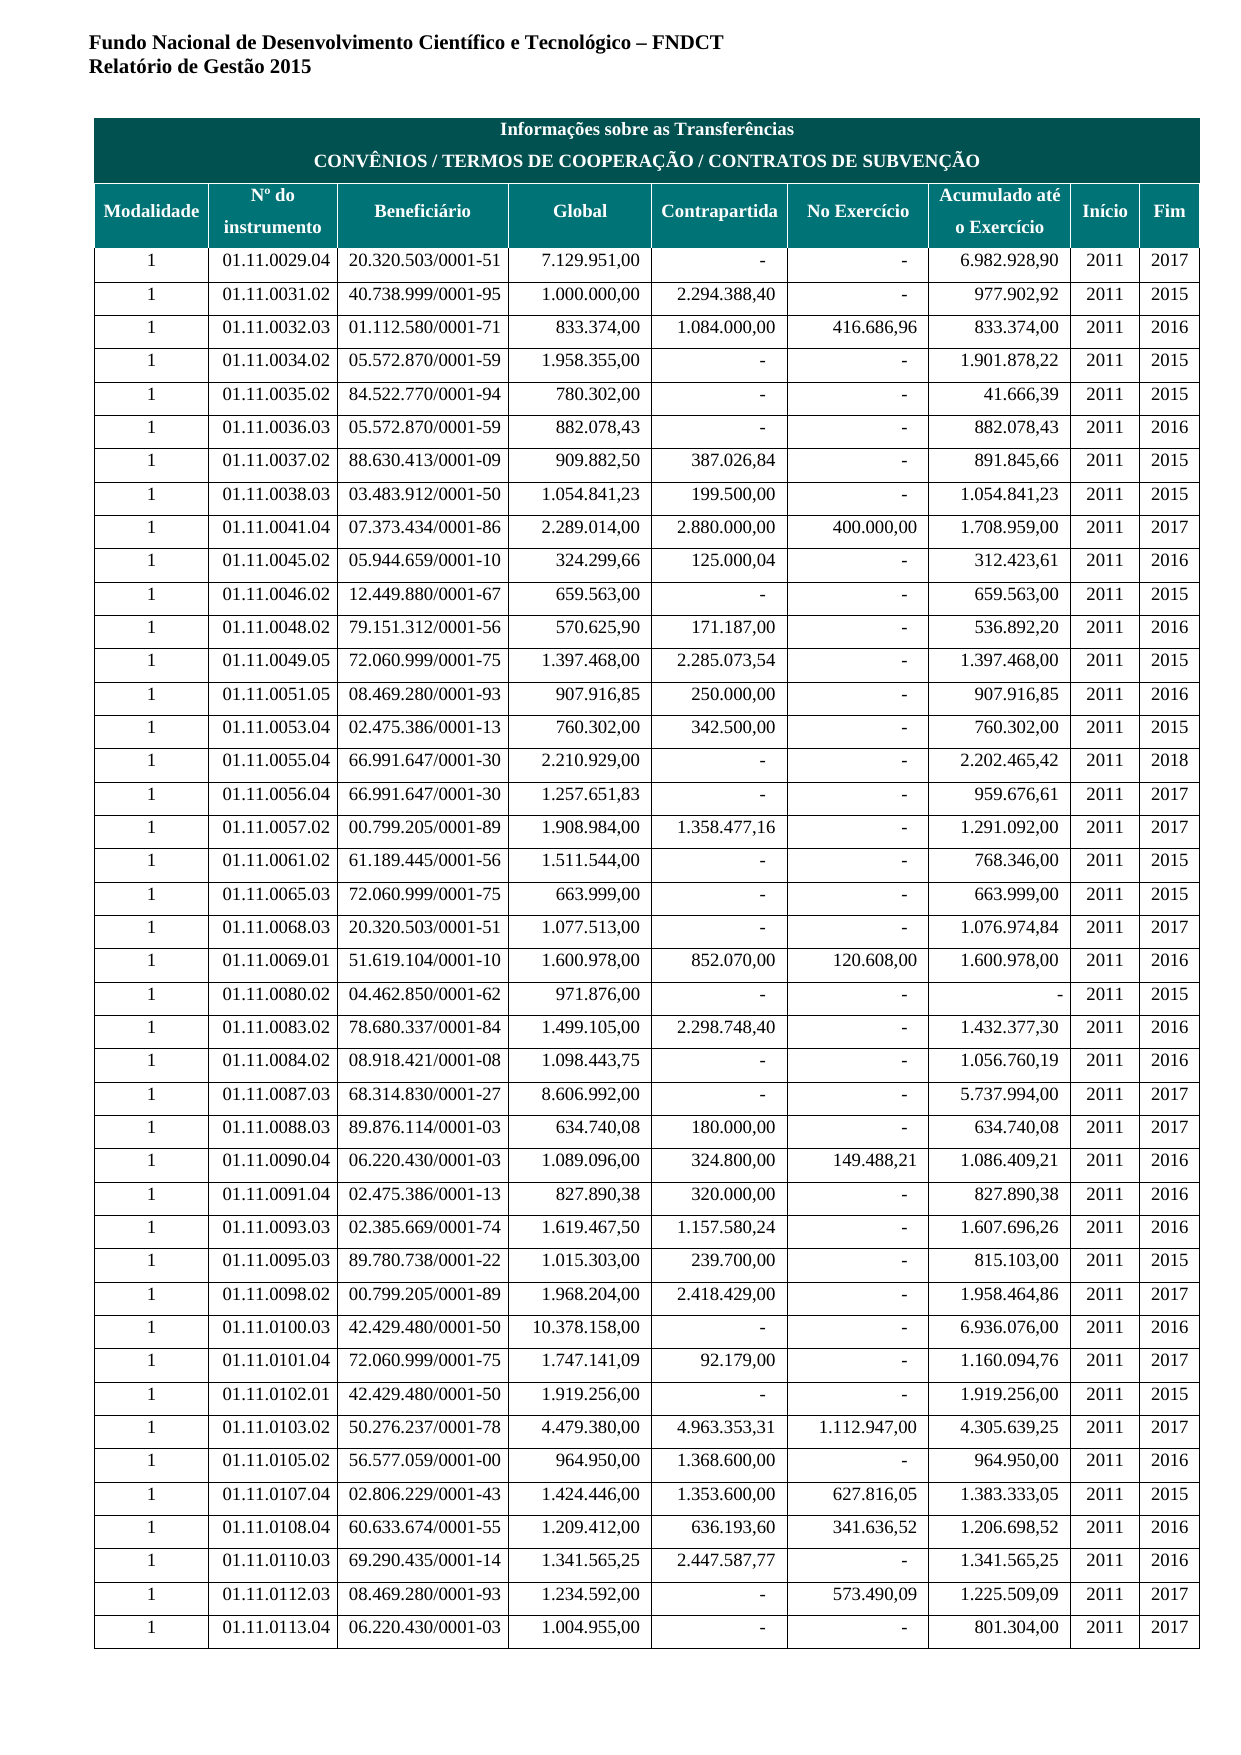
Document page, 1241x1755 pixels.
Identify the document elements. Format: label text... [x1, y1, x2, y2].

table_cell - [788, 549, 928, 582]
table_cell 2011 [1071, 983, 1139, 1015]
table_cell 1 [95, 1583, 208, 1615]
table_cell 1 [95, 883, 208, 915]
table_cell 2011 [1071, 1016, 1139, 1048]
table_cell 1.600.978,00 [509, 949, 651, 982]
table_cell 2017 [1140, 1283, 1199, 1315]
table_cell 72.060.999/0001-75 [338, 1349, 508, 1382]
table_cell 69.290.435/0001-14 [338, 1549, 508, 1582]
table_cell 342.500,00 [652, 716, 787, 748]
table_cell 1 [95, 1516, 208, 1548]
table_cell 570.625,90 [509, 616, 651, 648]
table_cell 08.469.280/0001-93 [338, 683, 508, 715]
table_cell 971.876,00 [509, 983, 651, 1015]
table_cell 01.11.0093.03 [209, 1216, 337, 1248]
table_cell 1.358.477,16 [652, 816, 787, 848]
table_cell - [788, 783, 928, 815]
table_cell - [929, 983, 1070, 1015]
table_cell - [788, 583, 928, 615]
table_cell 1.234.592,00 [509, 1583, 651, 1615]
table_cell 01.11.0068.03 [209, 916, 337, 948]
table_cell 1.958.464,86 [929, 1283, 1070, 1315]
table_cell Global [509, 184, 651, 248]
table_cell 2011 [1071, 1283, 1139, 1315]
table_cell - [652, 916, 787, 948]
table_cell - [788, 983, 928, 1015]
table_cell 2011 [1071, 1616, 1139, 1648]
table_cell 149.488,21 [788, 1149, 928, 1182]
table_cell 1.368.600,00 [652, 1449, 787, 1482]
table_cell 40.738.999/0001-95 [338, 283, 508, 315]
table_cell 1.901.878,22 [929, 349, 1070, 382]
table_cell 2011 [1071, 1549, 1139, 1582]
table_cell 1.919.256,00 [509, 1383, 651, 1415]
table_cell 92.179,00 [652, 1349, 787, 1382]
table_cell 2017 [1140, 916, 1199, 948]
table_cell 04.462.850/0001-62 [338, 983, 508, 1015]
table_cell No Exercício [788, 184, 928, 248]
table_cell 2015 [1140, 1383, 1199, 1415]
table_cell 1.397.468,00 [929, 649, 1070, 682]
table_cell 2015 [1140, 283, 1199, 315]
table_cell 01.11.0101.04 [209, 1349, 337, 1382]
table_cell 01.112.580/0001-71 [338, 316, 508, 348]
table_cell 2011 [1071, 1583, 1139, 1615]
table_cell 01.11.0035.02 [209, 383, 337, 415]
table_cell - [788, 1083, 928, 1115]
table_cell 01.11.0087.03 [209, 1083, 337, 1115]
table_cell - [788, 1549, 928, 1582]
table_cell 1.619.467,50 [509, 1216, 651, 1248]
table_cell 2017 [1140, 1083, 1199, 1115]
table_cell 01.11.0034.02 [209, 349, 337, 382]
table_cell 1 [95, 1549, 208, 1582]
table_cell 780.302,00 [509, 383, 651, 415]
table_cell 2018 [1140, 749, 1199, 782]
table_cell 2016 [1140, 1183, 1199, 1215]
table_cell 2011 [1071, 649, 1139, 682]
table_cell 1.353.600,00 [652, 1483, 787, 1515]
table_cell 815.103,00 [929, 1249, 1070, 1282]
table_cell 2011 [1071, 1483, 1139, 1515]
table_cell 1 [95, 1416, 208, 1448]
table_cell 1.291.092,00 [929, 816, 1070, 848]
table_cell 2011 [1071, 1249, 1139, 1282]
table_cell - [652, 349, 787, 382]
table_cell 01.11.0045.02 [209, 549, 337, 582]
table_cell 01.11.0046.02 [209, 583, 337, 615]
table_cell 659.563,00 [929, 583, 1070, 615]
table_cell 2016 [1140, 1516, 1199, 1548]
table_cell 01.11.0112.03 [209, 1583, 337, 1615]
table_cell 03.483.912/0001-50 [338, 483, 508, 515]
table_cell - [788, 916, 928, 948]
table_cell 5.737.994,00 [929, 1083, 1070, 1115]
table_cell 909.882,50 [509, 449, 651, 482]
table_cell 1 [95, 1316, 208, 1348]
table_cell 2011 [1071, 816, 1139, 848]
table_cell - [788, 1616, 928, 1648]
table_cell 1 [95, 349, 208, 382]
table_cell 833.374,00 [929, 316, 1070, 348]
table_cell 10.378.158,00 [509, 1316, 651, 1348]
table_cell 2015 [1140, 849, 1199, 882]
table_cell 1.908.984,00 [509, 816, 651, 848]
table_cell 324.299,66 [509, 549, 651, 582]
table_cell Contrapartida [652, 184, 787, 248]
table_cell 01.11.0051.05 [209, 683, 337, 715]
table_cell 882.078,43 [929, 416, 1070, 448]
table_cell 1.257.651,83 [509, 783, 651, 815]
table_cell 2011 [1071, 283, 1139, 315]
table_cell - [652, 1083, 787, 1115]
table_cell 171.187,00 [652, 616, 787, 648]
table_cell 2011 [1071, 849, 1139, 882]
table_cell 01.11.0088.03 [209, 1116, 337, 1148]
table_cell - [788, 683, 928, 715]
table_cell 627.816,05 [788, 1483, 928, 1515]
table_cell 120.608,00 [788, 949, 928, 982]
table_cell 1 [95, 449, 208, 482]
table_cell 2011 [1071, 416, 1139, 448]
table_cell Início [1071, 184, 1139, 248]
table_cell 2017 [1140, 516, 1199, 548]
table_cell 2016 [1140, 1449, 1199, 1482]
table_cell - [652, 1316, 787, 1348]
table_cell 882.078,43 [509, 416, 651, 448]
table_cell 320.000,00 [652, 1183, 787, 1215]
table_cell 79.151.312/0001-56 [338, 616, 508, 648]
table_cell 2017 [1140, 1583, 1199, 1615]
table_cell 1.607.696,26 [929, 1216, 1070, 1248]
table_cell 536.892,20 [929, 616, 1070, 648]
table_cell 2011 [1071, 516, 1139, 548]
table_cell 1.076.974,84 [929, 916, 1070, 948]
table_cell 1.098.443,75 [509, 1049, 651, 1082]
table_cell 1 [95, 1216, 208, 1248]
table_cell - [788, 749, 928, 782]
table_cell 2.202.465,42 [929, 749, 1070, 782]
table_cell 959.676,61 [929, 783, 1070, 815]
table_cell - [788, 1449, 928, 1482]
table_cell - [788, 1316, 928, 1348]
table_cell 2011 [1071, 1116, 1139, 1148]
table_cell 1 [95, 683, 208, 715]
table_cell 1.424.446,00 [509, 1483, 651, 1515]
table_cell 964.950,00 [509, 1449, 651, 1482]
table_cell 1.747.141,09 [509, 1349, 651, 1382]
table_cell - [788, 349, 928, 382]
table_cell 2015 [1140, 649, 1199, 682]
table_cell 1 [95, 616, 208, 648]
table_cell - [788, 816, 928, 848]
table_cell 2015 [1140, 883, 1199, 915]
table_cell 1.397.468,00 [509, 649, 651, 682]
table_cell 1.004.955,00 [509, 1616, 651, 1648]
table_cell 1 [95, 1449, 208, 1482]
table_cell 636.193,60 [652, 1516, 787, 1548]
table_cell 400.000,00 [788, 516, 928, 548]
table_cell - [788, 1116, 928, 1148]
table_cell 89.876.114/0001-03 [338, 1116, 508, 1148]
table_cell 1 [95, 983, 208, 1015]
table_cell 1 [95, 949, 208, 982]
table_cell 2011 [1071, 1216, 1139, 1248]
table_cell 01.11.0041.04 [209, 516, 337, 548]
table_cell 1 [95, 1083, 208, 1115]
table_cell 1.341.565,25 [929, 1549, 1070, 1582]
table_cell 1 [95, 1149, 208, 1182]
table_cell 02.806.229/0001-43 [338, 1483, 508, 1515]
table_cell 634.740,08 [929, 1116, 1070, 1148]
table_cell 2015 [1140, 483, 1199, 515]
table_cell 907.916,85 [509, 683, 651, 715]
table_cell - [652, 749, 787, 782]
table_cell 2.418.429,00 [652, 1283, 787, 1315]
table_cell Acumulado até o Exercício [929, 184, 1070, 248]
table_cell 2011 [1071, 916, 1139, 948]
table_cell 1.341.565,25 [509, 1549, 651, 1582]
table_cell 01.11.0090.04 [209, 1149, 337, 1182]
table_cell 2017 [1140, 1116, 1199, 1148]
table_cell Nº do instrumento [209, 184, 337, 248]
table_cell 2.298.748,40 [652, 1016, 787, 1048]
table_cell 1 [95, 816, 208, 848]
table_cell 01.11.0037.02 [209, 449, 337, 482]
table_cell 08.918.421/0001-08 [338, 1049, 508, 1082]
table_cell 2016 [1140, 1049, 1199, 1082]
table_cell 2.285.073,54 [652, 649, 787, 682]
table_cell 56.577.059/0001-00 [338, 1449, 508, 1482]
table_cell 1 [95, 1116, 208, 1148]
table_cell 01.11.0029.04 [209, 249, 337, 282]
table_cell 2011 [1071, 683, 1139, 715]
table_cell 00.799.205/0001-89 [338, 1283, 508, 1315]
table_cell 663.999,00 [929, 883, 1070, 915]
table_cell 6.982.928,90 [929, 249, 1070, 282]
table_cell 125.000,04 [652, 549, 787, 582]
table_cell 01.11.0084.02 [209, 1049, 337, 1082]
table_cell 72.060.999/0001-75 [338, 883, 508, 915]
table_cell - [788, 449, 928, 482]
table_cell 1 [95, 483, 208, 515]
table_cell - [652, 1583, 787, 1615]
table_cell 760.302,00 [929, 716, 1070, 748]
table_cell 1.499.105,00 [509, 1016, 651, 1048]
table_cell - [788, 1249, 928, 1282]
table_cell 2011 [1071, 249, 1139, 282]
table_cell 7.129.951,00 [509, 249, 651, 282]
table_cell 2017 [1140, 783, 1199, 815]
table_cell - [652, 249, 787, 282]
table_cell 01.11.0036.03 [209, 416, 337, 448]
table_cell 2017 [1140, 1416, 1199, 1448]
table_cell - [652, 849, 787, 882]
table_cell 1.958.355,00 [509, 349, 651, 382]
table_cell 2011 [1071, 1516, 1139, 1548]
table_cell 2011 [1071, 749, 1139, 782]
table_cell 312.423,61 [929, 549, 1070, 582]
table_cell 4.305.639,25 [929, 1416, 1070, 1448]
table_cell - [652, 783, 787, 815]
table_cell - [788, 249, 928, 282]
table_cell - [788, 649, 928, 682]
table_cell 72.060.999/0001-75 [338, 649, 508, 682]
table_cell 2015 [1140, 583, 1199, 615]
table_cell 2016 [1140, 416, 1199, 448]
table_cell 2017 [1140, 816, 1199, 848]
table_cell - [788, 716, 928, 748]
table_cell 05.572.870/0001-59 [338, 349, 508, 382]
table_cell 2011 [1071, 349, 1139, 382]
table_cell 760.302,00 [509, 716, 651, 748]
table_cell 180.000,00 [652, 1116, 787, 1148]
table_cell 2011 [1071, 1349, 1139, 1382]
table_cell 01.11.0038.03 [209, 483, 337, 515]
table_cell 663.999,00 [509, 883, 651, 915]
table_cell 1 [95, 1183, 208, 1215]
table_cell 2011 [1071, 1049, 1139, 1082]
table_cell 1 [95, 583, 208, 615]
table_cell 2011 [1071, 1449, 1139, 1482]
table_cell 1.086.409,21 [929, 1149, 1070, 1182]
table_cell 2.210.929,00 [509, 749, 651, 782]
table_cell 2017 [1140, 1616, 1199, 1648]
table_cell 01.11.0098.02 [209, 1283, 337, 1315]
table_cell - [788, 416, 928, 448]
table_cell 1 [95, 1049, 208, 1082]
table_cell 1 [95, 516, 208, 548]
table_cell 1 [95, 1283, 208, 1315]
table_cell - [652, 416, 787, 448]
table_cell - [788, 483, 928, 515]
table_cell 1.089.096,00 [509, 1149, 651, 1182]
table_cell 1.206.698,52 [929, 1516, 1070, 1548]
table_cell 1 [95, 549, 208, 582]
table_cell 2.294.388,40 [652, 283, 787, 315]
table_cell 2015 [1140, 983, 1199, 1015]
table_cell 199.500,00 [652, 483, 787, 515]
table_cell 852.070,00 [652, 949, 787, 982]
table_cell - [788, 1016, 928, 1048]
table_cell 00.799.205/0001-89 [338, 816, 508, 848]
table_cell 01.11.0102.01 [209, 1383, 337, 1415]
table_cell 1.919.256,00 [929, 1383, 1070, 1415]
table_cell 2015 [1140, 1483, 1199, 1515]
table_cell 1 [95, 1249, 208, 1282]
table_cell 1 [95, 416, 208, 448]
table_header Informações sobre as Transferências CONVÊNIOS / TERMOS DE COOPERAÇÃO / CONTRATOS DE SUBVENÇÃO [94, 118, 1200, 183]
table_cell 2011 [1071, 883, 1139, 915]
table_cell 42.429.480/0001-50 [338, 1383, 508, 1415]
table_cell 2011 [1071, 949, 1139, 982]
table_cell 20.320.503/0001-51 [338, 249, 508, 282]
table_cell 250.000,00 [652, 683, 787, 715]
table_cell 2011 [1071, 449, 1139, 482]
table_cell - [652, 1616, 787, 1648]
table_cell - [652, 583, 787, 615]
table_cell 01.11.0080.02 [209, 983, 337, 1015]
table_cell 01.11.0108.04 [209, 1516, 337, 1548]
table_cell 1 [95, 249, 208, 282]
table_cell 907.916,85 [929, 683, 1070, 715]
table_cell 2011 [1071, 1183, 1139, 1215]
table_cell 66.991.647/0001-30 [338, 783, 508, 815]
table_cell 2016 [1140, 316, 1199, 348]
table_cell 01.11.0100.03 [209, 1316, 337, 1348]
table_cell 42.429.480/0001-50 [338, 1316, 508, 1348]
table_cell 1 [95, 716, 208, 748]
table_cell 1.157.580,24 [652, 1216, 787, 1248]
table_cell 78.680.337/0001-84 [338, 1016, 508, 1048]
table_cell - [652, 1049, 787, 1082]
table_cell 68.314.830/0001-27 [338, 1083, 508, 1115]
table_cell 20.320.503/0001-51 [338, 916, 508, 948]
table_cell 801.304,00 [929, 1616, 1070, 1648]
table_cell 01.11.0107.04 [209, 1483, 337, 1515]
table_cell 4.479.380,00 [509, 1416, 651, 1448]
table_cell 1 [95, 916, 208, 948]
table_cell 1.160.094,76 [929, 1349, 1070, 1382]
table_cell 2015 [1140, 1249, 1199, 1282]
table_cell 51.619.104/0001-10 [338, 949, 508, 982]
table_cell 2011 [1071, 1083, 1139, 1115]
table_cell 827.890,38 [929, 1183, 1070, 1215]
table_cell 1.708.959,00 [929, 516, 1070, 548]
table_cell - [788, 883, 928, 915]
table_cell 1 [95, 316, 208, 348]
table_cell - [652, 883, 787, 915]
table_cell 84.522.770/0001-94 [338, 383, 508, 415]
table_cell 573.490,09 [788, 1583, 928, 1615]
table_cell 01.11.0057.02 [209, 816, 337, 848]
table_cell 01.11.0105.02 [209, 1449, 337, 1482]
table_cell 05.572.870/0001-59 [338, 416, 508, 448]
table_cell 387.026,84 [652, 449, 787, 482]
table_cell 89.780.738/0001-22 [338, 1249, 508, 1282]
table_cell 1 [95, 1016, 208, 1048]
table_cell 50.276.237/0001-78 [338, 1416, 508, 1448]
table_cell 8.606.992,00 [509, 1083, 651, 1115]
table_cell 4.963.353,31 [652, 1416, 787, 1448]
table_cell Fim [1140, 184, 1199, 248]
table_cell 2015 [1140, 383, 1199, 415]
table_cell 891.845,66 [929, 449, 1070, 482]
table_cell 1 [95, 849, 208, 882]
table_cell 01.11.0053.04 [209, 716, 337, 748]
table_cell 2015 [1140, 716, 1199, 748]
table_cell 06.220.430/0001-03 [338, 1616, 508, 1648]
table_cell 1 [95, 1349, 208, 1382]
table_cell 1 [95, 1383, 208, 1415]
table_cell 01.11.0091.04 [209, 1183, 337, 1215]
table_cell 833.374,00 [509, 316, 651, 348]
table_cell 01.11.0048.02 [209, 616, 337, 648]
table_cell 2015 [1140, 349, 1199, 382]
table_cell 01.11.0055.04 [209, 749, 337, 782]
table_cell 1.084.000,00 [652, 316, 787, 348]
table_cell 06.220.430/0001-03 [338, 1149, 508, 1182]
table_cell 05.944.659/0001-10 [338, 549, 508, 582]
table_cell 02.475.386/0001-13 [338, 716, 508, 748]
table_cell 659.563,00 [509, 583, 651, 615]
table_cell 324.800,00 [652, 1149, 787, 1182]
table_cell 2011 [1071, 383, 1139, 415]
table_cell 08.469.280/0001-93 [338, 1583, 508, 1615]
table_cell 2011 [1071, 1383, 1139, 1415]
table_cell 2.447.587,77 [652, 1549, 787, 1582]
table_cell - [652, 1383, 787, 1415]
table_cell 2017 [1140, 249, 1199, 282]
table_cell - [788, 849, 928, 882]
table_cell - [788, 1283, 928, 1315]
table_cell 1.056.760,19 [929, 1049, 1070, 1082]
table_cell 1.225.509,09 [929, 1583, 1070, 1615]
table_cell 239.700,00 [652, 1249, 787, 1282]
table_cell - [788, 616, 928, 648]
table_cell 01.11.0110.03 [209, 1549, 337, 1582]
table_cell - [788, 1049, 928, 1082]
table_cell 1 [95, 1483, 208, 1515]
table_cell 2.289.014,00 [509, 516, 651, 548]
table_cell 01.11.0032.03 [209, 316, 337, 348]
table_cell 01.11.0061.02 [209, 849, 337, 882]
table_cell 416.686,96 [788, 316, 928, 348]
table_cell 2016 [1140, 549, 1199, 582]
table_cell 2011 [1071, 483, 1139, 515]
table_cell 2016 [1140, 616, 1199, 648]
table_cell 1 [95, 1616, 208, 1648]
table_cell 2016 [1140, 1149, 1199, 1182]
table_cell 2011 [1071, 716, 1139, 748]
table_cell 1 [95, 283, 208, 315]
table_cell 02.475.386/0001-13 [338, 1183, 508, 1215]
table_cell 2011 [1071, 783, 1139, 815]
table_cell 01.11.0049.05 [209, 649, 337, 682]
table_cell 1.077.513,00 [509, 916, 651, 948]
table_cell - [652, 983, 787, 1015]
table_cell 6.936.076,00 [929, 1316, 1070, 1348]
table_cell 1 [95, 649, 208, 682]
table_cell 2011 [1071, 549, 1139, 582]
table_cell 01.11.0103.02 [209, 1416, 337, 1448]
table_cell - [788, 1349, 928, 1382]
table_cell 2011 [1071, 1316, 1139, 1348]
table_cell 2016 [1140, 1549, 1199, 1582]
table_cell 1.000.000,00 [509, 283, 651, 315]
table_cell 1 [95, 749, 208, 782]
table_cell 66.991.647/0001-30 [338, 749, 508, 782]
table_cell 1.600.978,00 [929, 949, 1070, 982]
table_cell 977.902,92 [929, 283, 1070, 315]
table_cell - [788, 1216, 928, 1248]
table_cell 2016 [1140, 1316, 1199, 1348]
table_cell 768.346,00 [929, 849, 1070, 882]
table_cell 2011 [1071, 1149, 1139, 1182]
table_cell - [788, 1383, 928, 1415]
table_cell 1.383.333,05 [929, 1483, 1070, 1515]
table_cell 1.432.377,30 [929, 1016, 1070, 1048]
table_cell 01.11.0113.04 [209, 1616, 337, 1648]
table_cell 341.636,52 [788, 1516, 928, 1548]
table_cell Modalidade [95, 184, 208, 248]
table_cell 1.968.204,00 [509, 1283, 651, 1315]
table_cell 01.11.0065.03 [209, 883, 337, 915]
table_cell 1.054.841,23 [929, 483, 1070, 515]
table_cell 61.189.445/0001-56 [338, 849, 508, 882]
table_cell 07.373.434/0001-86 [338, 516, 508, 548]
table_cell 1.511.544,00 [509, 849, 651, 882]
table_cell 2011 [1071, 583, 1139, 615]
table_cell 2015 [1140, 449, 1199, 482]
table_cell 2011 [1071, 1416, 1139, 1448]
table_cell 41.666,39 [929, 383, 1070, 415]
table_cell 01.11.0031.02 [209, 283, 337, 315]
table_cell 1.015.303,00 [509, 1249, 651, 1282]
table_cell 2011 [1071, 616, 1139, 648]
table_cell 12.449.880/0001-67 [338, 583, 508, 615]
table_cell 01.11.0069.01 [209, 949, 337, 982]
table_cell 01.11.0056.04 [209, 783, 337, 815]
table_cell 1.054.841,23 [509, 483, 651, 515]
table_cell 2016 [1140, 1216, 1199, 1248]
table_cell 1 [95, 783, 208, 815]
table_cell 60.633.674/0001-55 [338, 1516, 508, 1548]
table_cell 1.112.947,00 [788, 1416, 928, 1448]
table_cell 01.11.0083.02 [209, 1016, 337, 1048]
table_cell 2011 [1071, 316, 1139, 348]
table_cell 634.740,08 [509, 1116, 651, 1148]
table_cell 827.890,38 [509, 1183, 651, 1215]
table_cell 1.209.412,00 [509, 1516, 651, 1548]
table_cell 88.630.413/0001-09 [338, 449, 508, 482]
table_cell - [788, 1183, 928, 1215]
table_cell - [652, 383, 787, 415]
table_cell 2016 [1140, 949, 1199, 982]
table_cell 964.950,00 [929, 1449, 1070, 1482]
table_cell 2016 [1140, 683, 1199, 715]
table_cell 02.385.669/0001-74 [338, 1216, 508, 1248]
table_cell - [788, 383, 928, 415]
table_cell - [788, 283, 928, 315]
table_cell Beneficiário [338, 184, 508, 248]
table_cell 1 [95, 383, 208, 415]
table_cell 2017 [1140, 1349, 1199, 1382]
table_cell 2016 [1140, 1016, 1199, 1048]
table_cell 01.11.0095.03 [209, 1249, 337, 1282]
table_cell 2.880.000,00 [652, 516, 787, 548]
